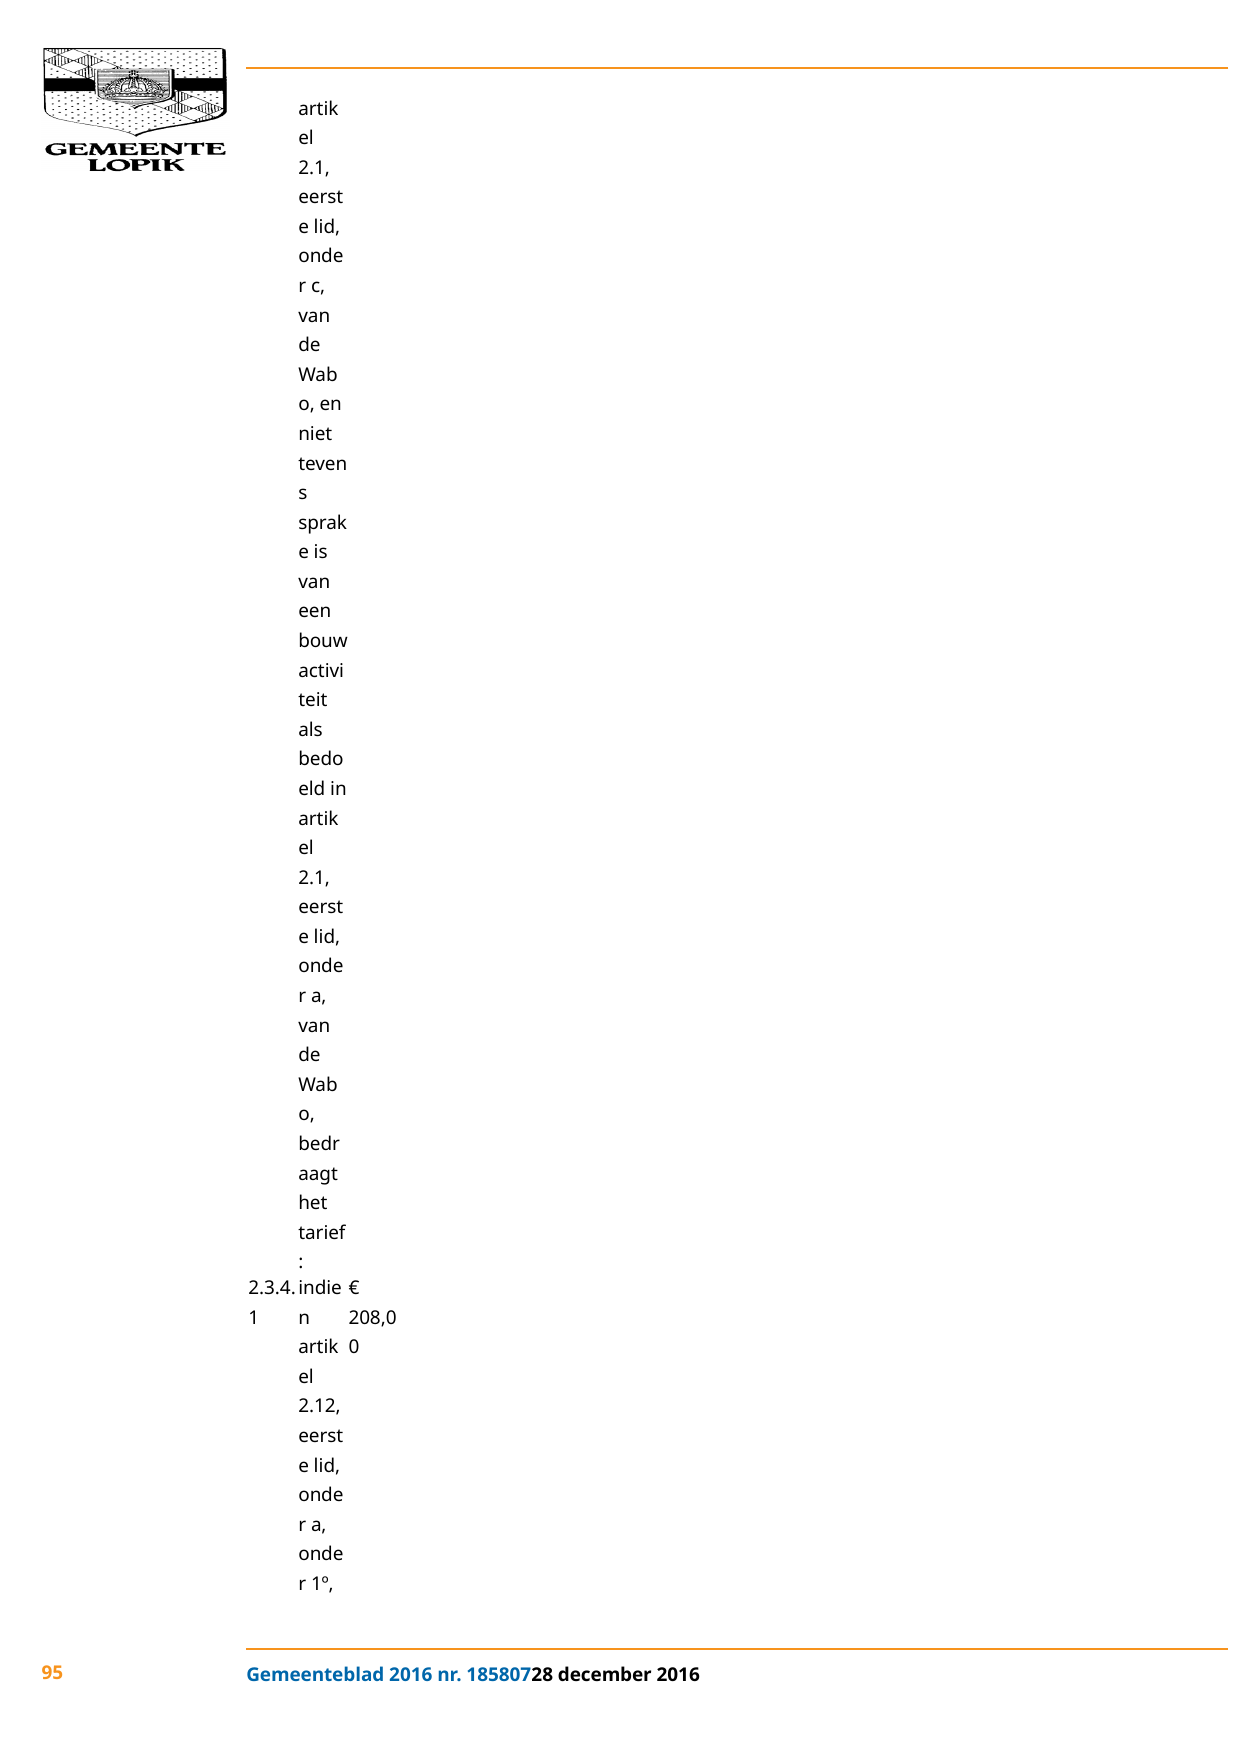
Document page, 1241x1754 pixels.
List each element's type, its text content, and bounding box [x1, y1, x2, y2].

table_cell artikel 2.1, eerste lid, onder c, van de Wabo, en niet tevens sprake is van een bouwactiviteit als bedoeld in artikel 2.1, eerste lid, onder a, van de Wabo, bedraagt het tarief: [298, 95, 348, 1274]
table_cell [348, 95, 398, 1274]
table_cell € 208,00 [348, 1274, 398, 1596]
table_cell [248, 95, 298, 1274]
table_cell 2.3.4.1 [248, 1274, 298, 1596]
picture [41, 47, 231, 172]
table_cell indien artikel 2.12, eerste lid, onder a, onder 1º, [298, 1274, 348, 1596]
